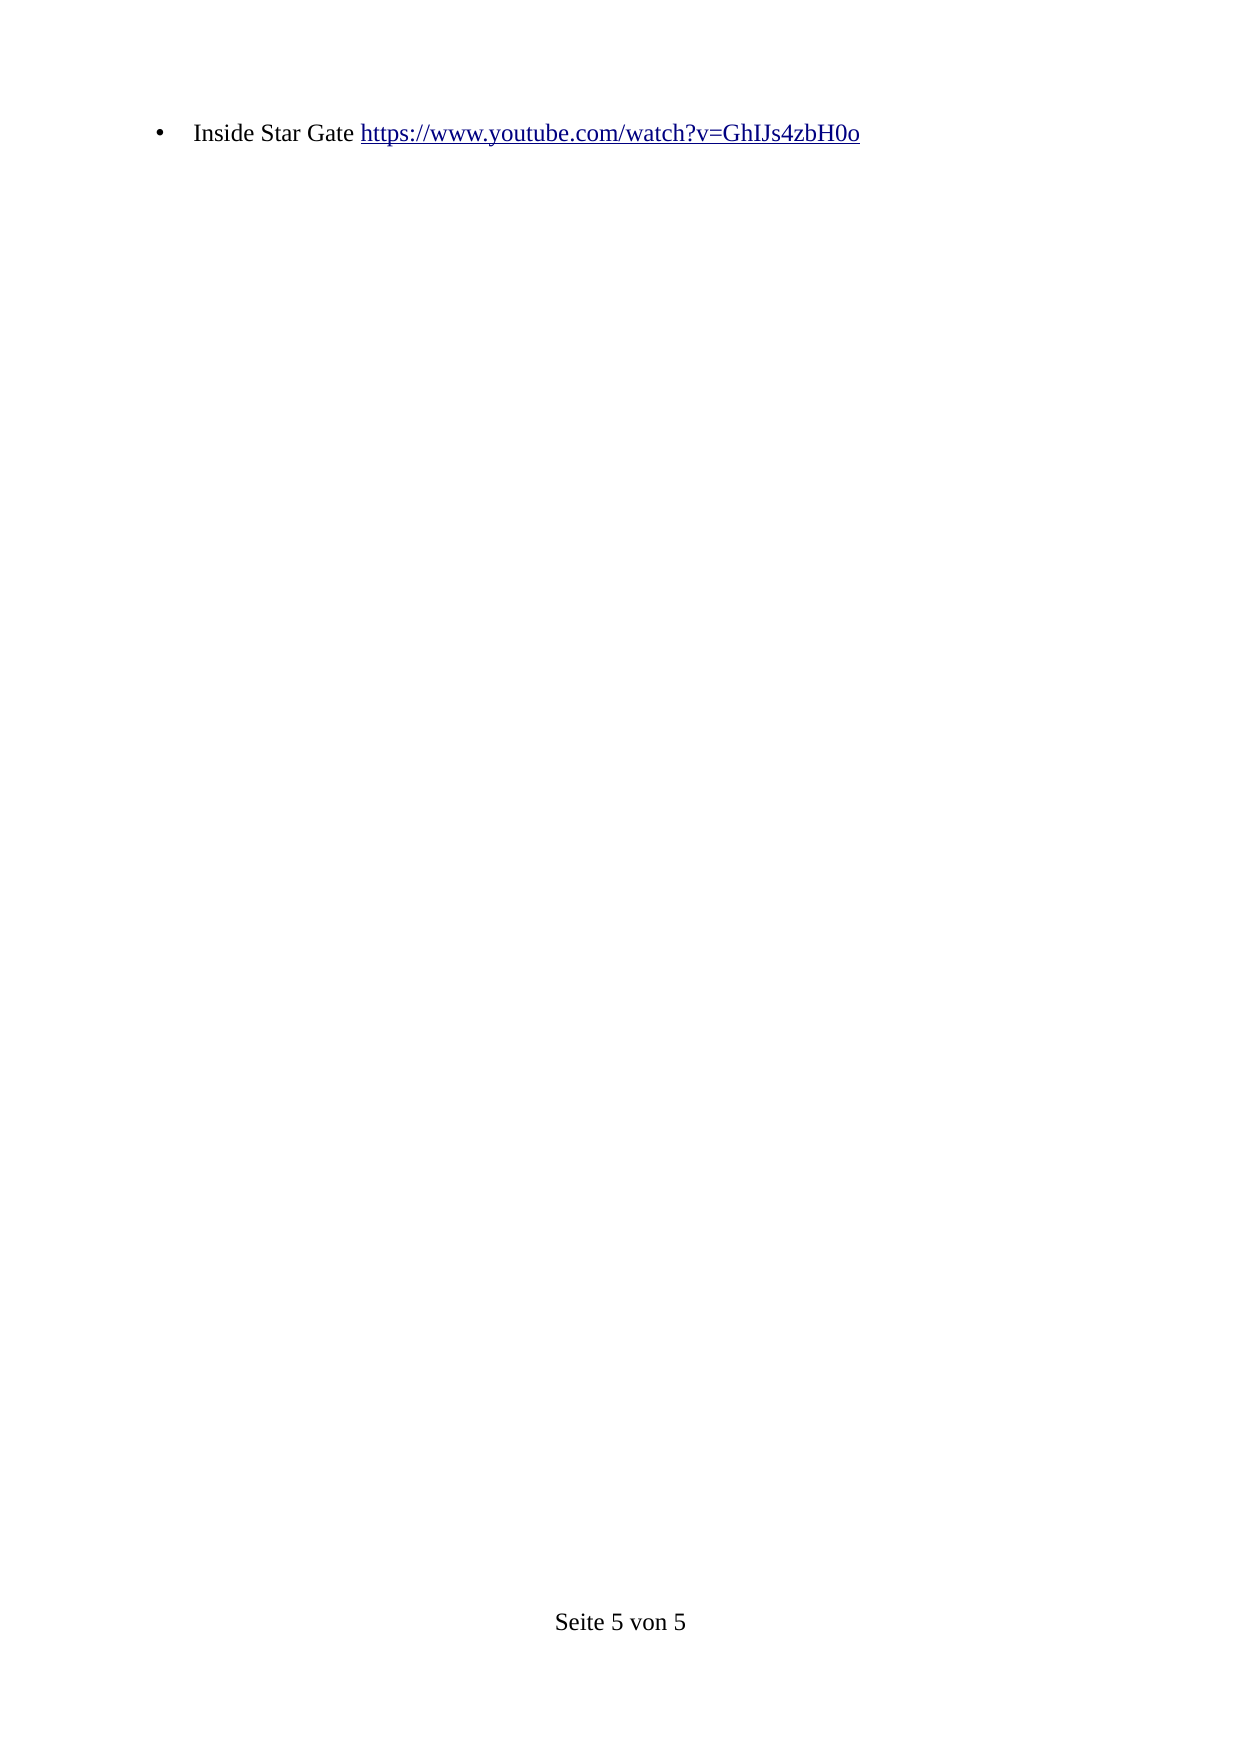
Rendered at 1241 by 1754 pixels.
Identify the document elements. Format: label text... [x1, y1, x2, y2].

list Inside Star Gate https://www.youtube.com/watch?v=GhIJs4zbH0o [156, 118, 1122, 147]
